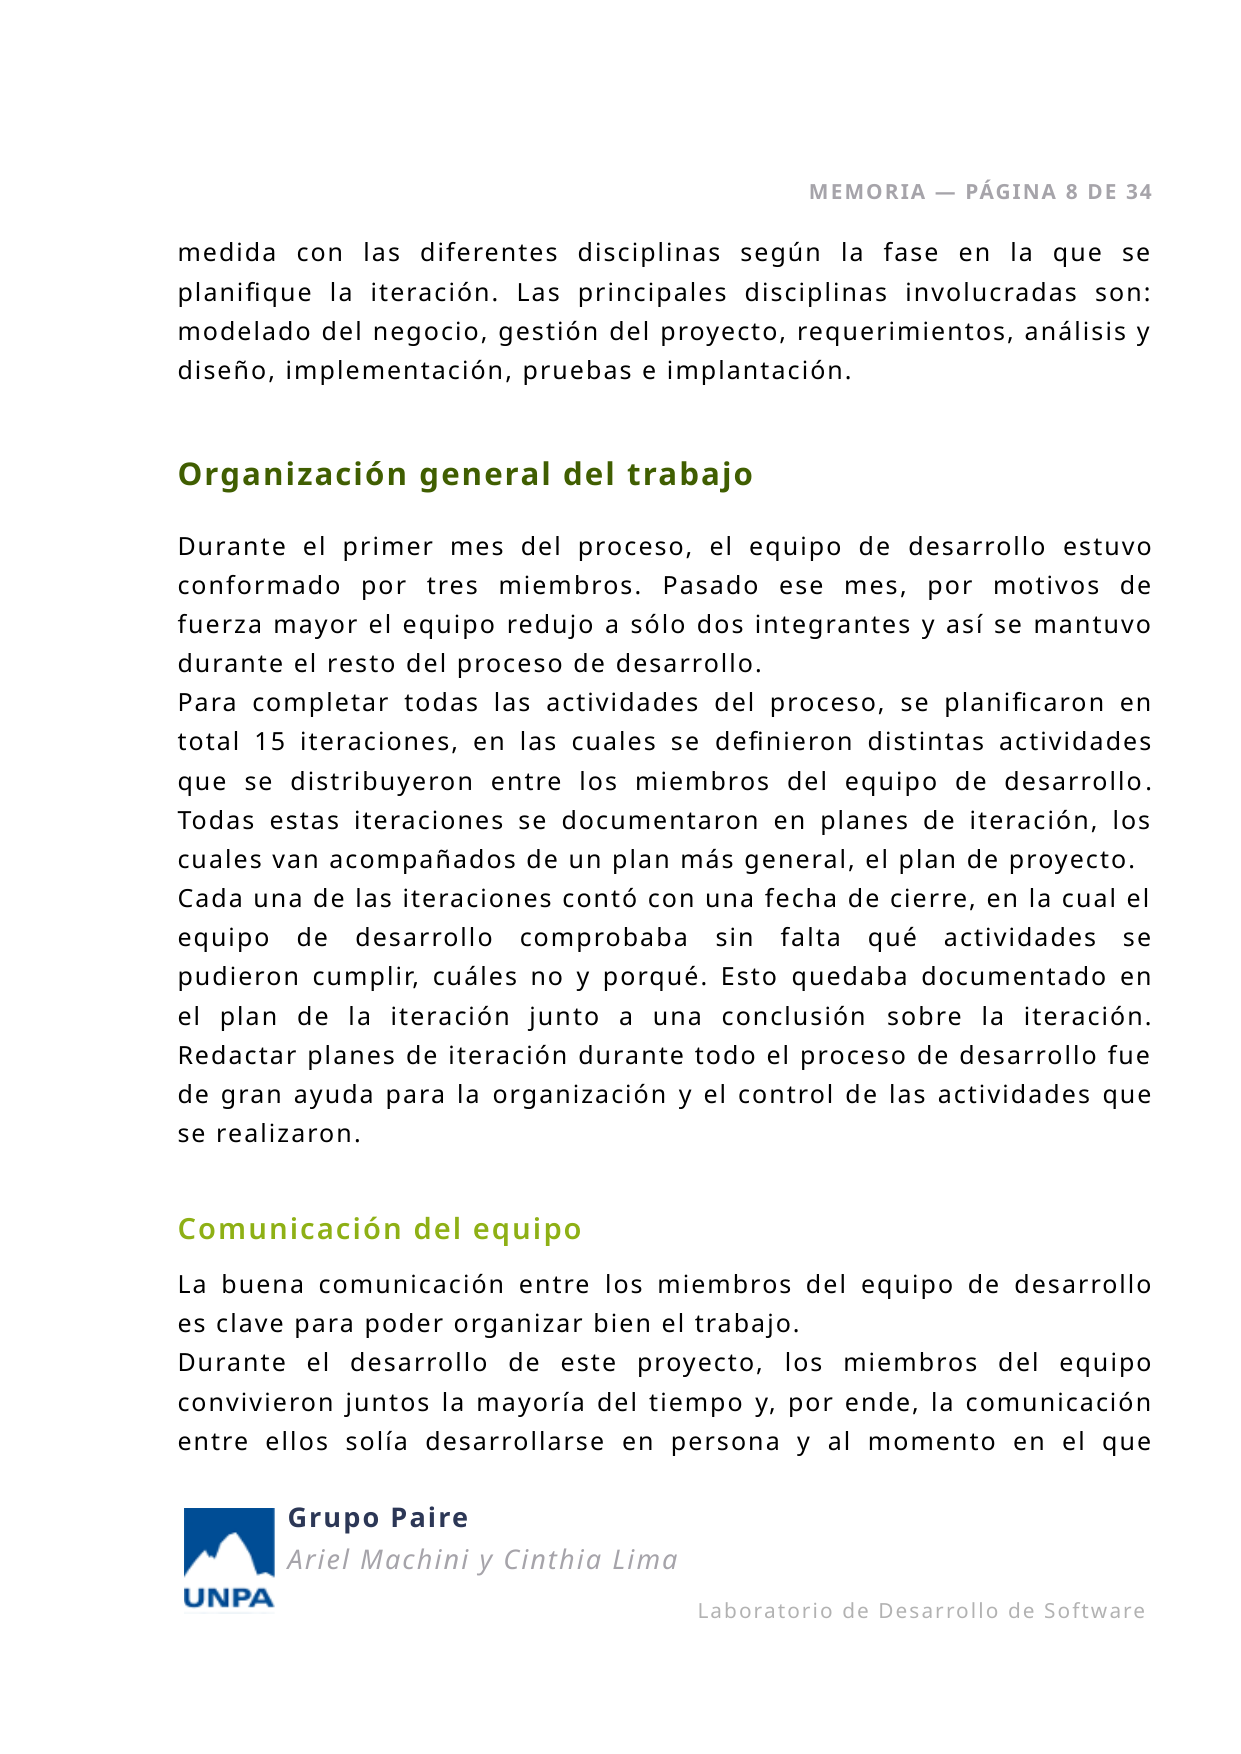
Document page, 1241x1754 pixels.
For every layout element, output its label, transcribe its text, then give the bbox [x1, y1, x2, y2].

text medida con las diferentes disciplinas según la fase en la que se planifique la iteración. Las principales disciplinas involucradas son: modelado del negocio, gestión del proyecto, requerimientos, análisis y diseño, implementación, pruebas e implantación. [177, 235, 1152, 387]
text Cada una de las iteraciones contó con una fecha de cierre, en la cual el equipo de desarrollo comprobaba sin falta qué actividades se pudieron cumplir, cuáles no y porqué. Esto quedaba documentado en el plan de la iteración junto a una conclusión sobre la iteración. Redactar planes de iteración durante todo el proceso de desarrollo fue de gran ayuda para la organización y el control de las actividades que se realizaron. [177, 881, 1152, 1150]
picture [184, 1508, 275, 1614]
text La buena comunicación entre los miembros del equipo de desarrollo es clave para poder organizar bien el trabajo. [177, 1267, 1152, 1340]
text Durante el desarrollo de este proyecto, los miembros del equipo convivieron juntos la mayoría del tiempo y, por ende, la comunicación entre ellos solía desarrollarse en persona y al momento en el que [177, 1345, 1152, 1457]
text Durante el primer mes del proceso, el equipo de desarrollo estuvo conformado por tres miembros. Pasado ese mes, por motivos de fuerza mayor el equipo redujo a sólo dos integrantes y así se mantuvo durante el resto del proceso de desarrollo. [177, 528, 1152, 680]
subtitle Comunicación del equipo [177, 1208, 1152, 1248]
subtitle Organización general del trabajo [177, 452, 1152, 494]
text Para completar todas las actividades del proceso, se planificaron en total 15 iteraciones, en las cuales se definieron distintas actividades que se distribuyeron entre los miembros del equipo de desarrollo. Todas estas iteraciones se documentaron en planes de iteración, los cuales van acompañados de un plan más general, el plan de proyecto. [177, 685, 1152, 876]
